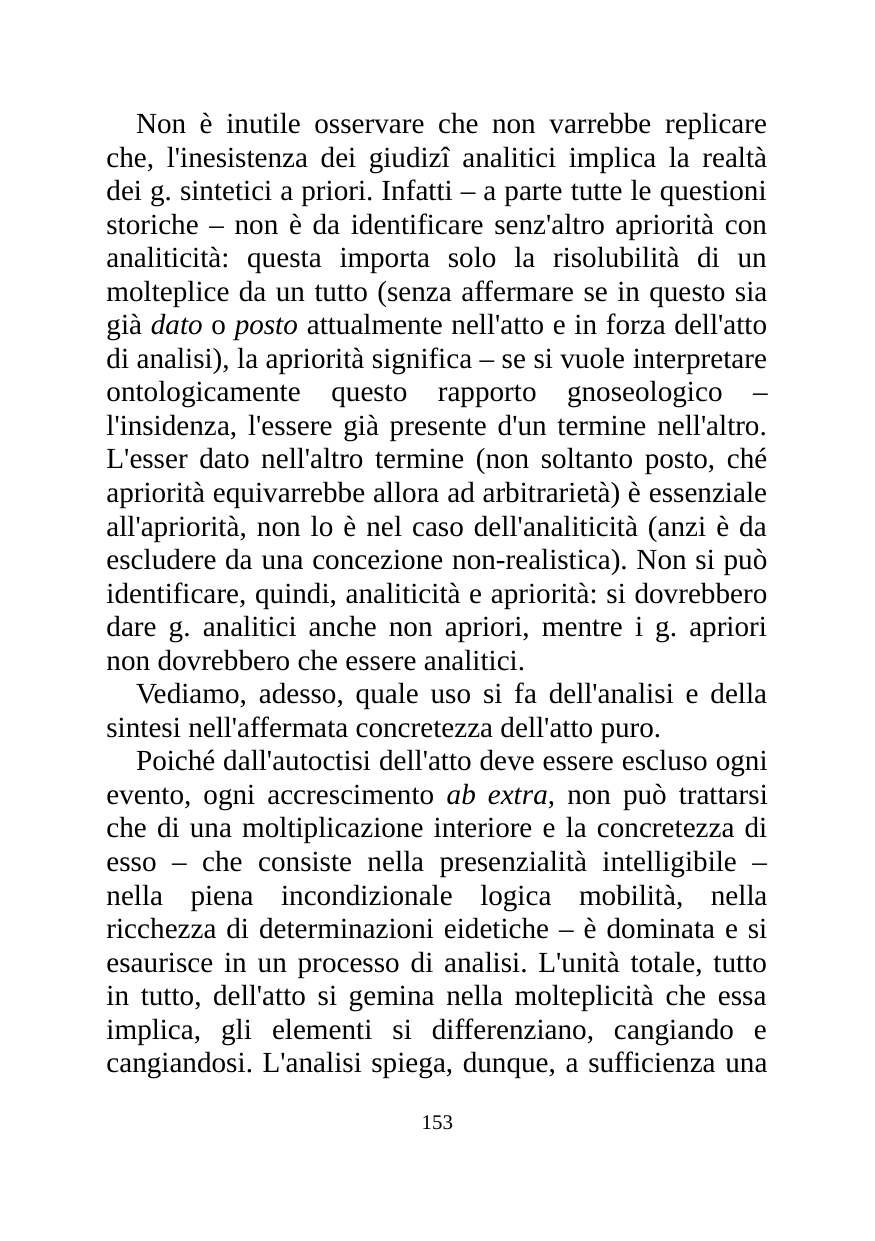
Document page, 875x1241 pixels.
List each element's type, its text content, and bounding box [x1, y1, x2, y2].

text Non è inutile osservare che non varrebbe replicare che, l'inesistenza dei giudizî analitici implica la realtà dei g. sintetici a priori. Infatti – a parte tutte le questioni storiche – non è da identificare senz'altro apriorità con analiticità: questa importa solo la risolubilità di un molteplice da un tutto (senza affermare se in questo sia già dato o posto attualmente nell'atto e in forza dell'atto di analisi), la apriorità significa – se si vuole interpretare ontologicamente questo rapporto gnoseologico – l'insidenza, l'essere già presente d'un termine nell'altro. L'esser dato nell'altro termine (non soltanto posto, ché apriorità equivarrebbe allora ad arbitrarietà) è essenziale all'apriorità, non lo è nel caso dell'analiticità (anzi è da escludere da una concezione non-realistica). Non si può identificare, quindi, analiticità e apriorità: si dovrebbero dare g. analitici anche non apriori, mentre i g. apriori non dovrebbero che essere analitici. [106, 106, 768, 676]
text Poiché dall'autoctisi dell'atto deve essere escluso ogni evento, ogni accrescimento ab extra, non può trattarsi che di una moltiplicazione interiore e la concretezza di esso – che consiste nella presenzialità intelligibile – nella piena incondizionale logica mobilità, nella ricchezza di determinazioni eidetiche – è dominata e si esaurisce in un processo di analisi. L'unità totale, tutto in tutto, dell'atto si gemina nella molteplicità che essa implica, gli elementi si differenziano, cangiando e cangiandosi. L'analisi spiega, dunque, a sufficienza una [106, 743, 768, 1079]
text Vediamo, adesso, quale uso si fa dell'analisi e della sintesi nell'affermata concretezza dell'atto puro. [106, 676, 768, 743]
